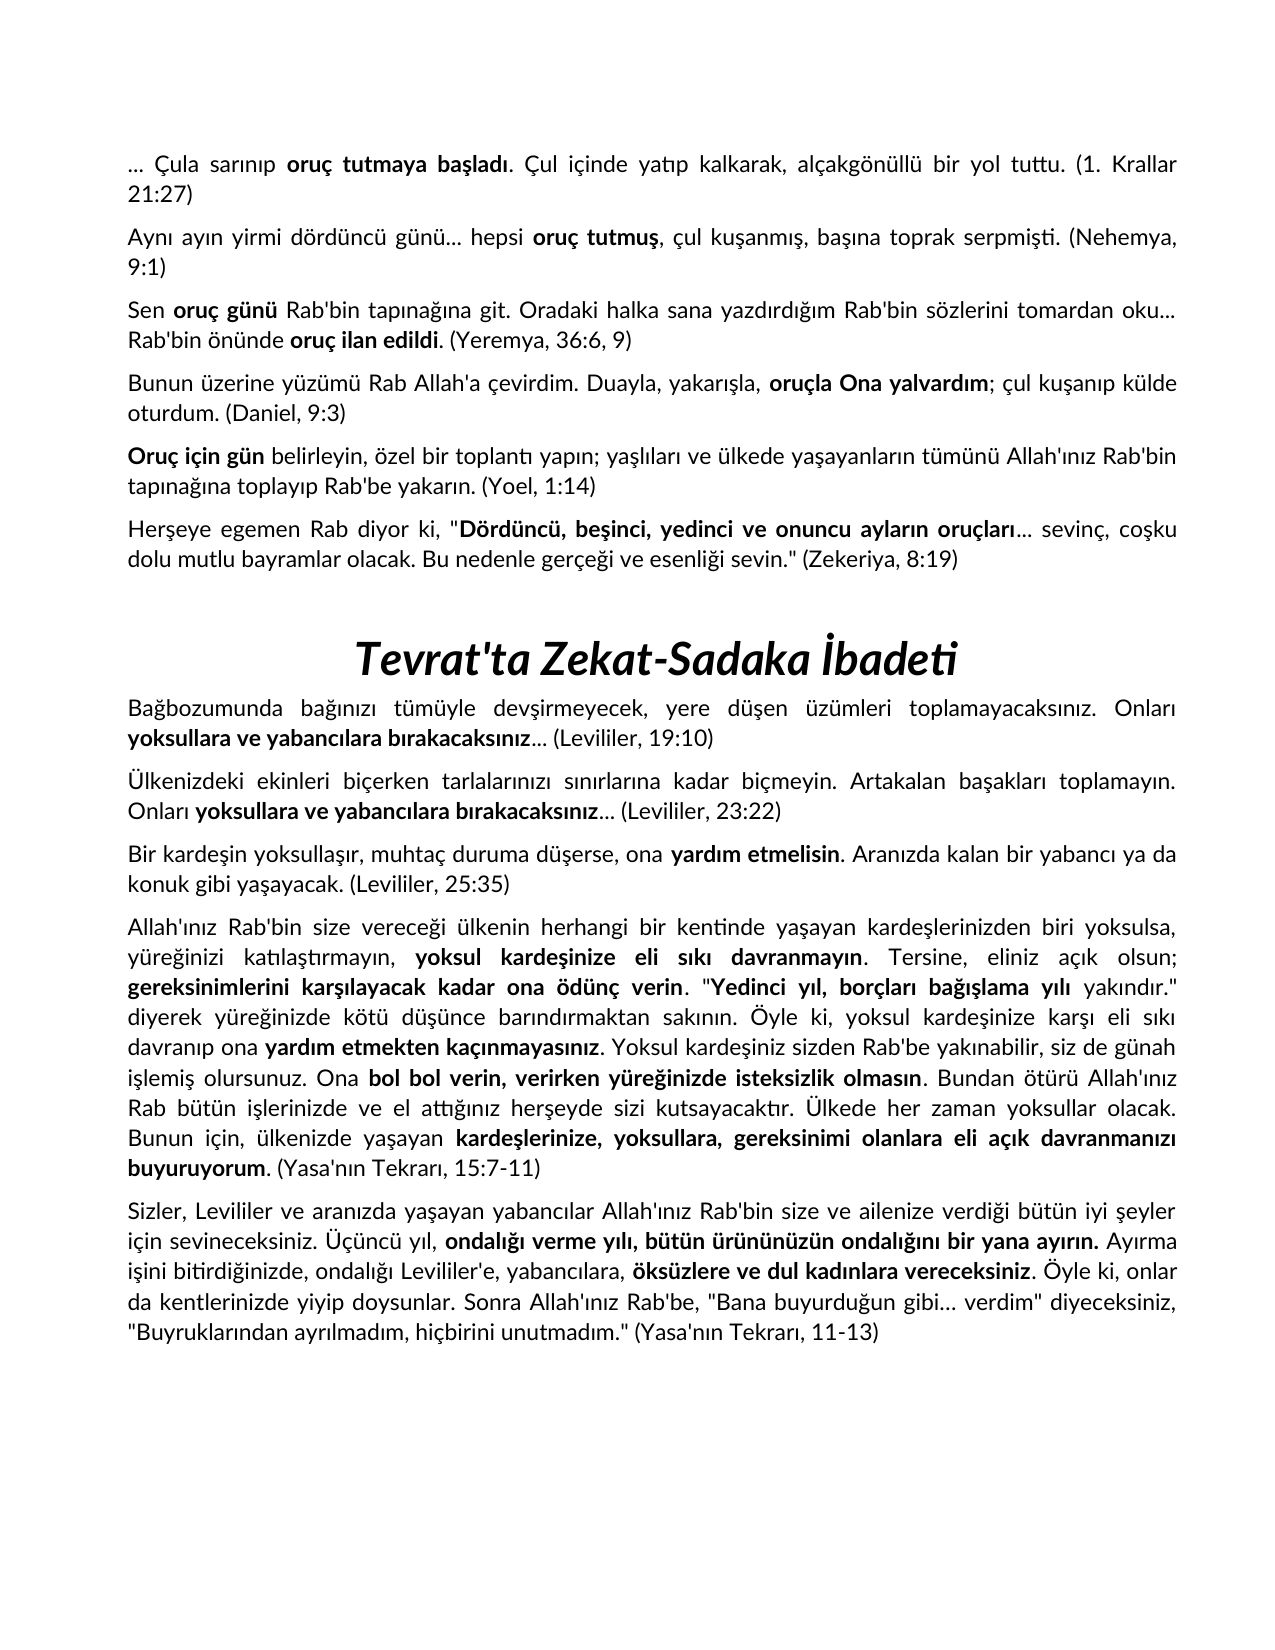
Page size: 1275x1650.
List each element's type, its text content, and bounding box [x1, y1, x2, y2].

text Herşeye egemen Rab diyor ki, "Dördüncü, beşinci, yedinci ve onuncu ayların oruçları... sevinç, coşku dolu mutlu bayramlar olacak. Bu nedenle gerçeği ve esenliği sevin." (Zekeriya, 8:19) [127, 514, 1177, 572]
text Oruç için gün belirleyin, özel bir toplantı yapın; yaşlıları ve ülkede yaşayanların tümünü Allah'ınız Rab'bin tapınağına toplayıp Rab'be yakarın. (Yoel, 1:14) [127, 442, 1177, 499]
text Aynı ayın yirmi dördüncü günü... hepsi oruç tutmuş, çul kuşanmış, başına toprak serpmişti. (Nehemya, 9:1) [127, 223, 1177, 281]
text Bir kardeşin yoksullaşır, muhtaç duruma düşerse, ona yardım etmelisin. Aranızda kalan bir yabancı ya da konuk gibi yaşayacak. (Levililer, 25:35) [127, 839, 1177, 897]
text ... Çula sarınıp oruç tutmaya başladı. Çul içinde yatıp kalkarak, alçakgönüllü bir yol tuttu. (1. Krallar 21:27) [127, 150, 1177, 208]
subtitle Tevrat'ta Zekat-Sadaka İbadeti [112, 630, 1200, 685]
text Ülkenizdeki ekinleri biçerken tarlalarınızı sınırlarına kadar biçmeyin. Artakalan başakları toplamayın. Onları yoksullara ve yabancılara bırakacaksınız... (Levililer, 23:22) [127, 766, 1177, 824]
text Sizler, Levililer ve aranızda yaşayan yabancılar Allah'ınız Rab'bin size ve ailenize verdiği bütün iyi şeyler için sevineceksiniz. Üçüncü yıl, ondalığı verme yılı, bütün ürününüzün ondalığını bir yana ayırın. Ayırma işini bitirdiğinizde, ondalığı Levililer'e, yabancılara, öksüzlere ve dul kadınlara vereceksiniz. Öyle ki, onlar da kentlerinizde yiyip doysunlar. Sonra Allah'ınız Rab'be, "Bana buyurduğun gibi… verdim" diyeceksiniz, "Buyruklarından ayrılmadım, hiçbirini unutmadım." (Yasa'nın Tekrarı, 11-13) [127, 1197, 1177, 1345]
text Bağbozumunda bağınızı tümüyle devşirmeyecek, yere düşen üzümleri toplamayacaksınız. Onları yoksullara ve yabancılara bırakacaksınız... (Levililer, 19:10) [127, 693, 1177, 751]
text Sen oruç günü Rab'bin tapınağına git. Oradaki halka sana yazdırdığım Rab'bin sözlerini tomardan oku... Rab'bin önünde oruç ilan edildi. (Yeremya, 36:6, 9) [127, 296, 1177, 353]
text Allah'ınız Rab'bin size vereceği ülkenin herhangi bir kentinde yaşayan kardeşlerinizden biri yoksulsa, yüreğinizi katılaştırmayın, yoksul kardeşinize eli sıkı davranmayın. Tersine, eliniz açık olsun; gereksinimlerini karşılayacak kadar ona ödünç verin. "Yedinci yıl, borçları bağışlama yılı yakındır." diyerek yüreğinizde kötü düşünce barındırmaktan sakının. Öyle ki, yoksul kardeşinize karşı eli sıkı davranıp ona yardım etmekten kaçınmayasınız. Yoksul kardeşiniz sizden Rab'be yakınabilir, siz de günah işlemiş olursunuz. Ona bol bol verin, verirken yüreğinizde isteksizlik olmasın. Bundan ötürü Allah'ınız Rab bütün işlerinizde ve el attığınız herşeyde sizi kutsayacaktır. Ülkede her zaman yoksullar olacak. Bunun için, ülkenizde yaşayan kardeşlerinize, yoksullara, gereksinimi olanlara eli açık davranmanızı buyuruyorum. (Yasa'nın Tekrarı, 15:7-11) [127, 912, 1177, 1181]
text Bunun üzerine yüzümü Rab Allah'a çevirdim. Duayla, yakarışla, oruçla Ona yalvardım; çul kuşanıp külde oturdum. (Daniel, 9:3) [127, 369, 1177, 426]
